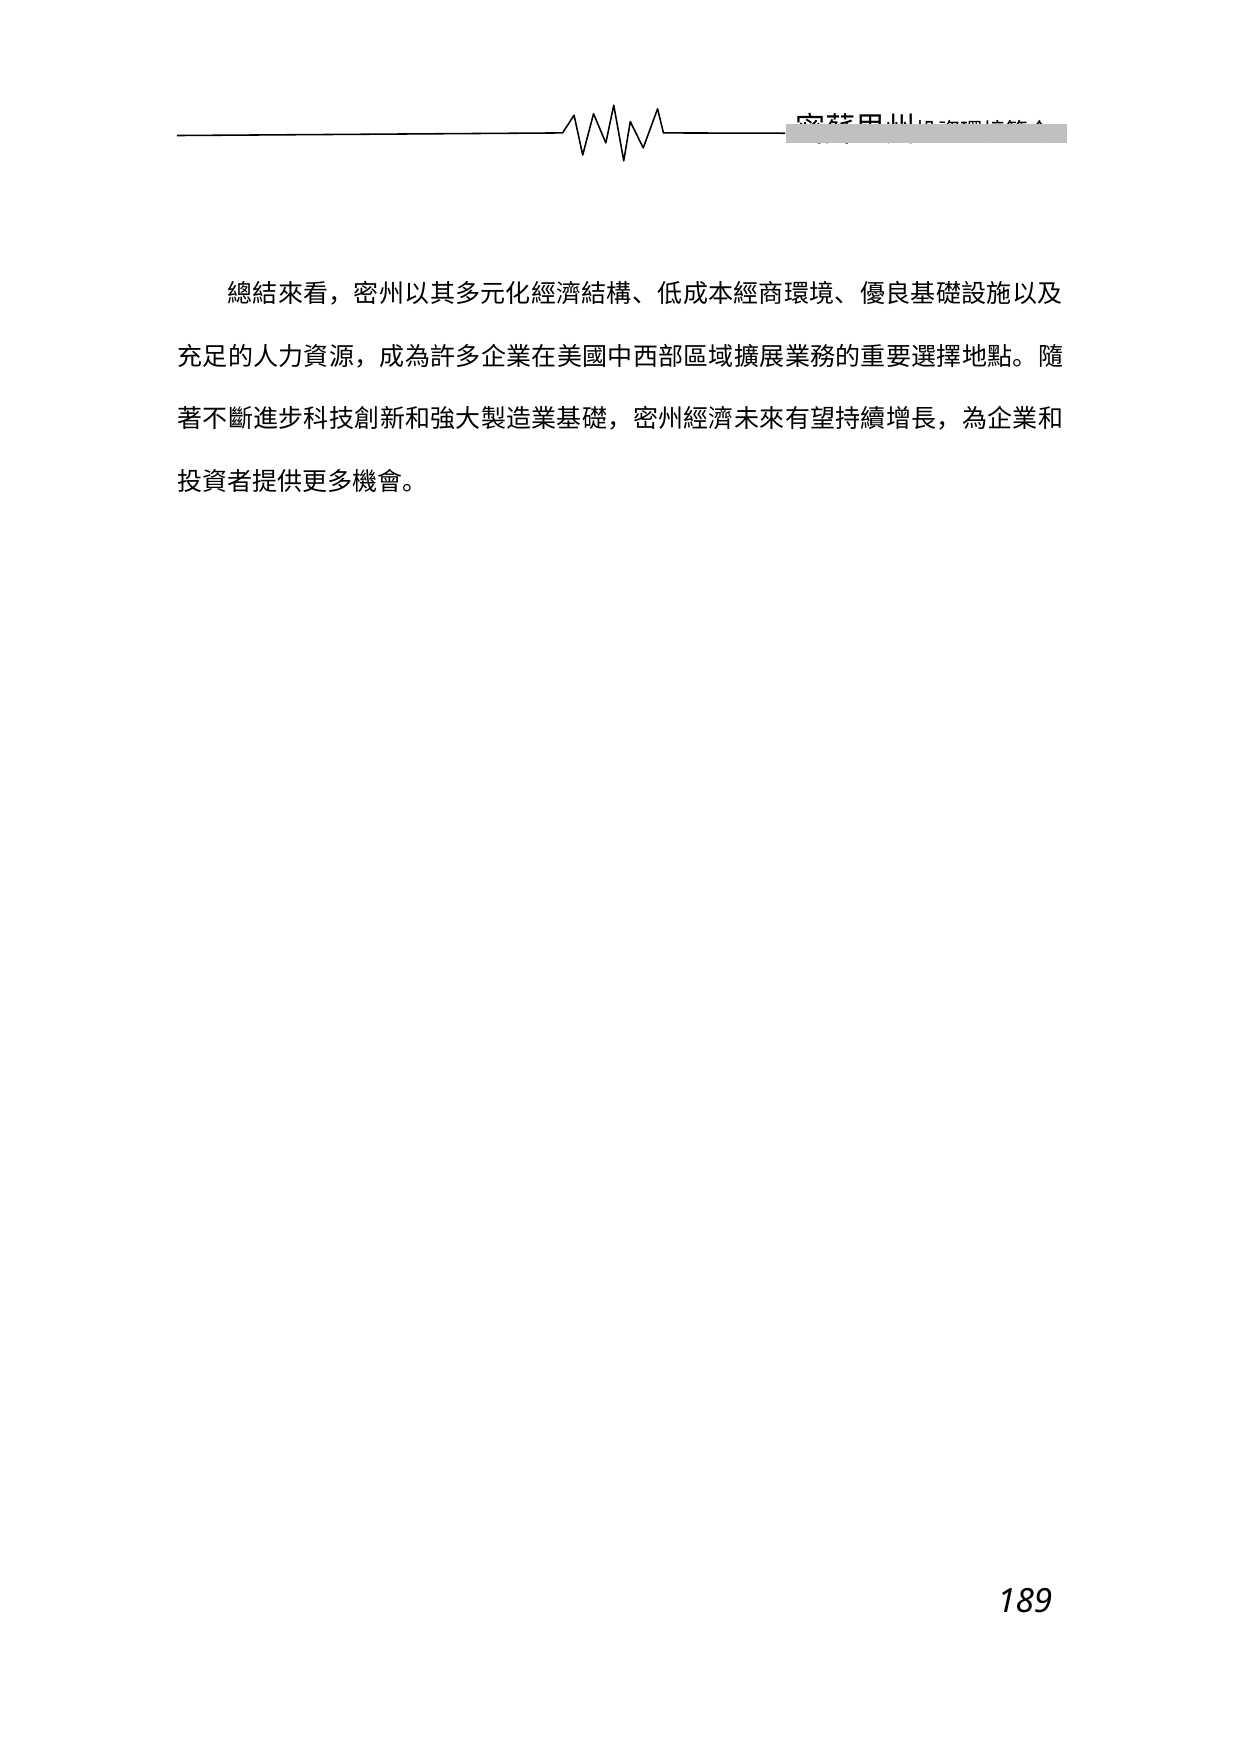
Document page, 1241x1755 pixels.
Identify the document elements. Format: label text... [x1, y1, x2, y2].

text 總結來看，密州以其多元化經濟結構、低成本經商環境、優良基礎設施以及充足的人力資源，成為許多企業在美國中西部區域擴展業務的重要選擇地點。隨著不斷進步科技創新和強大製造業基礎，密州經濟未來有望持續增長，為企業和投資者提供更多機會。 [177, 250, 1063, 500]
